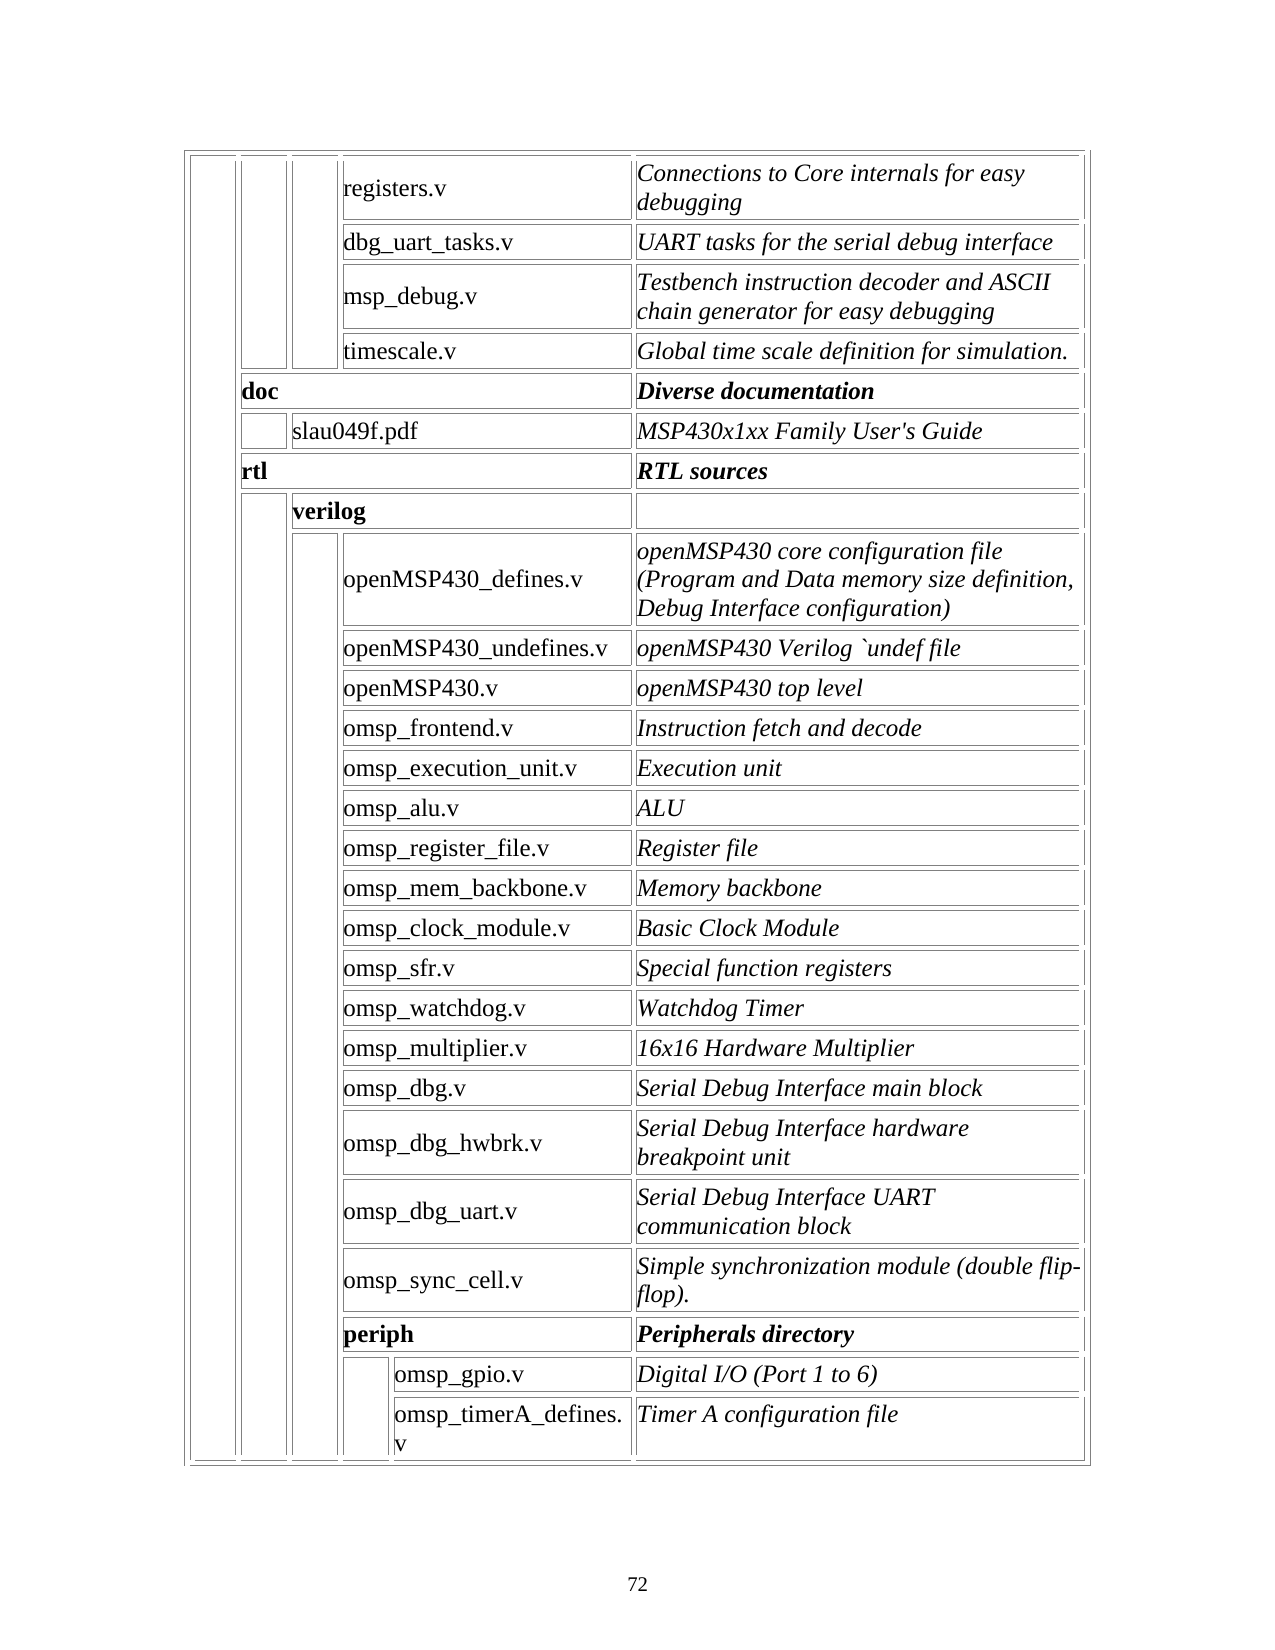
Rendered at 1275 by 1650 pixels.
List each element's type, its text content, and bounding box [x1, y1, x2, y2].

table_cell Watchdog Timer [634, 985, 1087, 1025]
table_cell omsp_gpio.v [391, 1351, 634, 1391]
table_cell omsp_alu.v [340, 785, 634, 825]
table_cell Memory backbone [634, 865, 1087, 905]
table_cell [289, 151, 340, 367]
table_cell slau049f.pdf [289, 408, 634, 447]
table_cell omsp_mem_backbone.v [340, 865, 634, 905]
table_cell omsp_frontend.v [340, 705, 634, 745]
table_cell Register file [634, 825, 1087, 865]
table_cell abcd [289, 528, 340, 1460]
table_cell Simple synchronization module (double flip-flop). [634, 1243, 1087, 1311]
table_cell periph [340, 1311, 634, 1351]
table_cell [187, 151, 238, 1460]
table_cell openMSP430 top level [634, 665, 1087, 705]
table_cell Serial Debug Interface UART communication block [634, 1174, 1087, 1242]
table_cell openMSP430 Verilog `undef file [634, 625, 1087, 665]
table_cell omsp_dbg_uart.v [340, 1174, 634, 1242]
table_cell [238, 151, 289, 367]
table_cell Peripherals directory [634, 1311, 1087, 1351]
table_cell verilog [289, 488, 634, 527]
table_cell Execution unit [634, 745, 1087, 785]
table_cell omsp_sync_cell.v [340, 1243, 634, 1311]
table_cell omsp_multiplier.v [340, 1025, 634, 1065]
table_cell openMSP430_defines.v [340, 528, 634, 625]
table_cell 16x16 Hardware Multiplier [634, 1025, 1087, 1065]
table_cell omsp_timerA_defines.v [391, 1391, 634, 1460]
table_cell Timer A configuration file [634, 1391, 1087, 1460]
table_cell omsp_sfr.v [340, 945, 634, 985]
table_cell Digital I/O (Port 1 to 6) [634, 1351, 1087, 1391]
table_cell abcd [238, 488, 289, 1460]
table_cell openMSP430.v [340, 665, 634, 705]
table_cell openMSP430 core configuration file (Program and Data memory size definition, Debug Interface configuration) [634, 528, 1087, 625]
table_cell Global time scale definition for simulation. [634, 328, 1087, 367]
table_cell msp_debug.v [340, 259, 634, 327]
table_cell Special function registers [634, 945, 1087, 985]
table_cell Serial Debug Interface hardware breakpoint unit [634, 1105, 1087, 1174]
table_cell omsp_register_file.v [340, 825, 634, 865]
table_cell Instruction fetch and decode [634, 705, 1087, 745]
table_cell [634, 488, 1087, 527]
table_cell doc [238, 368, 634, 407]
table_cell Connections to Core internals for easy debugging [634, 150, 1087, 219]
table_cell dbg_uart_tasks.v [340, 219, 634, 259]
table_cell omsp_dbg.v [340, 1065, 634, 1105]
table_cell registers.v [340, 151, 634, 219]
table_cell Basic Clock Module [634, 905, 1087, 945]
table_cell Testbench instruction decoder and ASCII chain generator for easy debugging [634, 259, 1087, 327]
table_cell RTL sources [634, 448, 1087, 487]
table_cell ALU [634, 785, 1087, 825]
table_cell openMSP430_undefines.v [340, 625, 634, 665]
table_cell rtl [238, 448, 634, 487]
table_cell abc [238, 408, 289, 447]
table_cell timescale.v [340, 328, 634, 367]
table_cell abcd [340, 1351, 391, 1460]
table_cell UART tasks for the serial debug interface [634, 219, 1087, 259]
table_cell Serial Debug Interface main block [634, 1065, 1087, 1105]
table_cell omsp_watchdog.v [340, 985, 634, 1025]
table_cell omsp_dbg_hwbrk.v [340, 1105, 634, 1174]
table_cell omsp_execution_unit.v [340, 745, 634, 785]
table_cell MSP430x1xx Family User's Guide [634, 408, 1087, 447]
table_cell omsp_clock_module.v [340, 905, 634, 945]
table_cell Diverse documentation [634, 368, 1087, 407]
